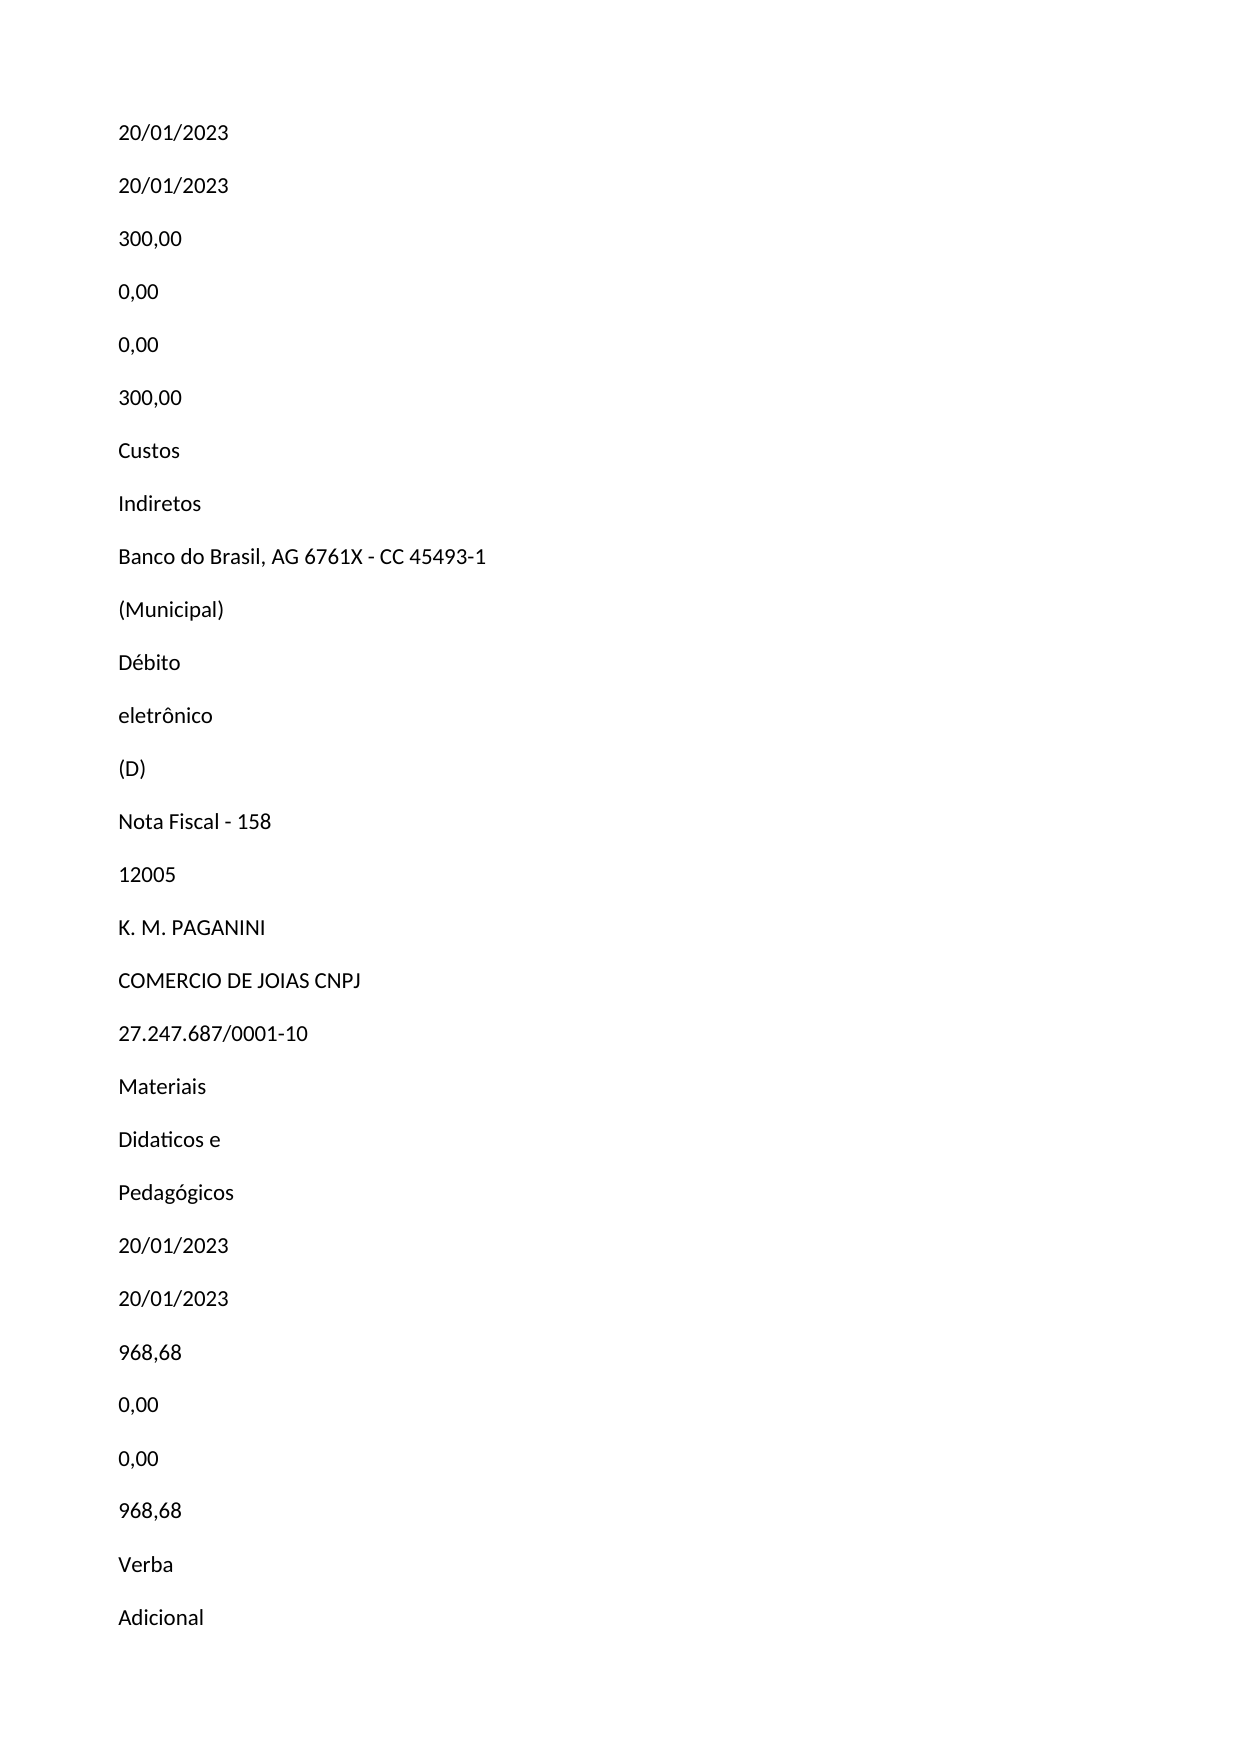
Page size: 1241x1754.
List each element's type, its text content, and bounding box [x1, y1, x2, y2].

text 20/01/2023 [118, 1232, 1122, 1259]
text 27.247.687/0001-10 [118, 1019, 1122, 1047]
text 0,00 [118, 330, 1122, 358]
text Materiais [118, 1072, 1122, 1101]
text COMERCIO DE JOIAS CNPJ [118, 966, 1122, 994]
text Nota Fiscal - 158 [118, 807, 1122, 835]
text 968,68 [118, 1497, 1122, 1525]
text 300,00 [118, 224, 1122, 252]
text Custos [118, 436, 1122, 464]
text 0,00 [118, 277, 1122, 305]
text Adicional [118, 1603, 1122, 1631]
text (D) [118, 754, 1122, 782]
text Indiretos [118, 489, 1122, 517]
text Pedagógicos [118, 1178, 1122, 1207]
text 300,00 [118, 383, 1122, 411]
text 20/01/2023 [118, 1284, 1122, 1313]
text 0,00 [118, 1444, 1122, 1472]
text 968,68 [118, 1338, 1122, 1366]
text 20/01/2023 [118, 118, 1122, 146]
text eletrônico [118, 701, 1122, 729]
text K. M. PAGANINI [118, 913, 1122, 941]
text (Municipal) [118, 595, 1122, 623]
text 12005 [118, 860, 1122, 888]
text Didaticos e [118, 1126, 1122, 1153]
text 20/01/2023 [118, 171, 1122, 199]
text Verba [118, 1550, 1122, 1578]
text Débito [118, 648, 1122, 676]
text Banco do Brasil, AG 6761X - CC 45493-1 [118, 542, 1122, 570]
text 0,00 [118, 1391, 1122, 1419]
